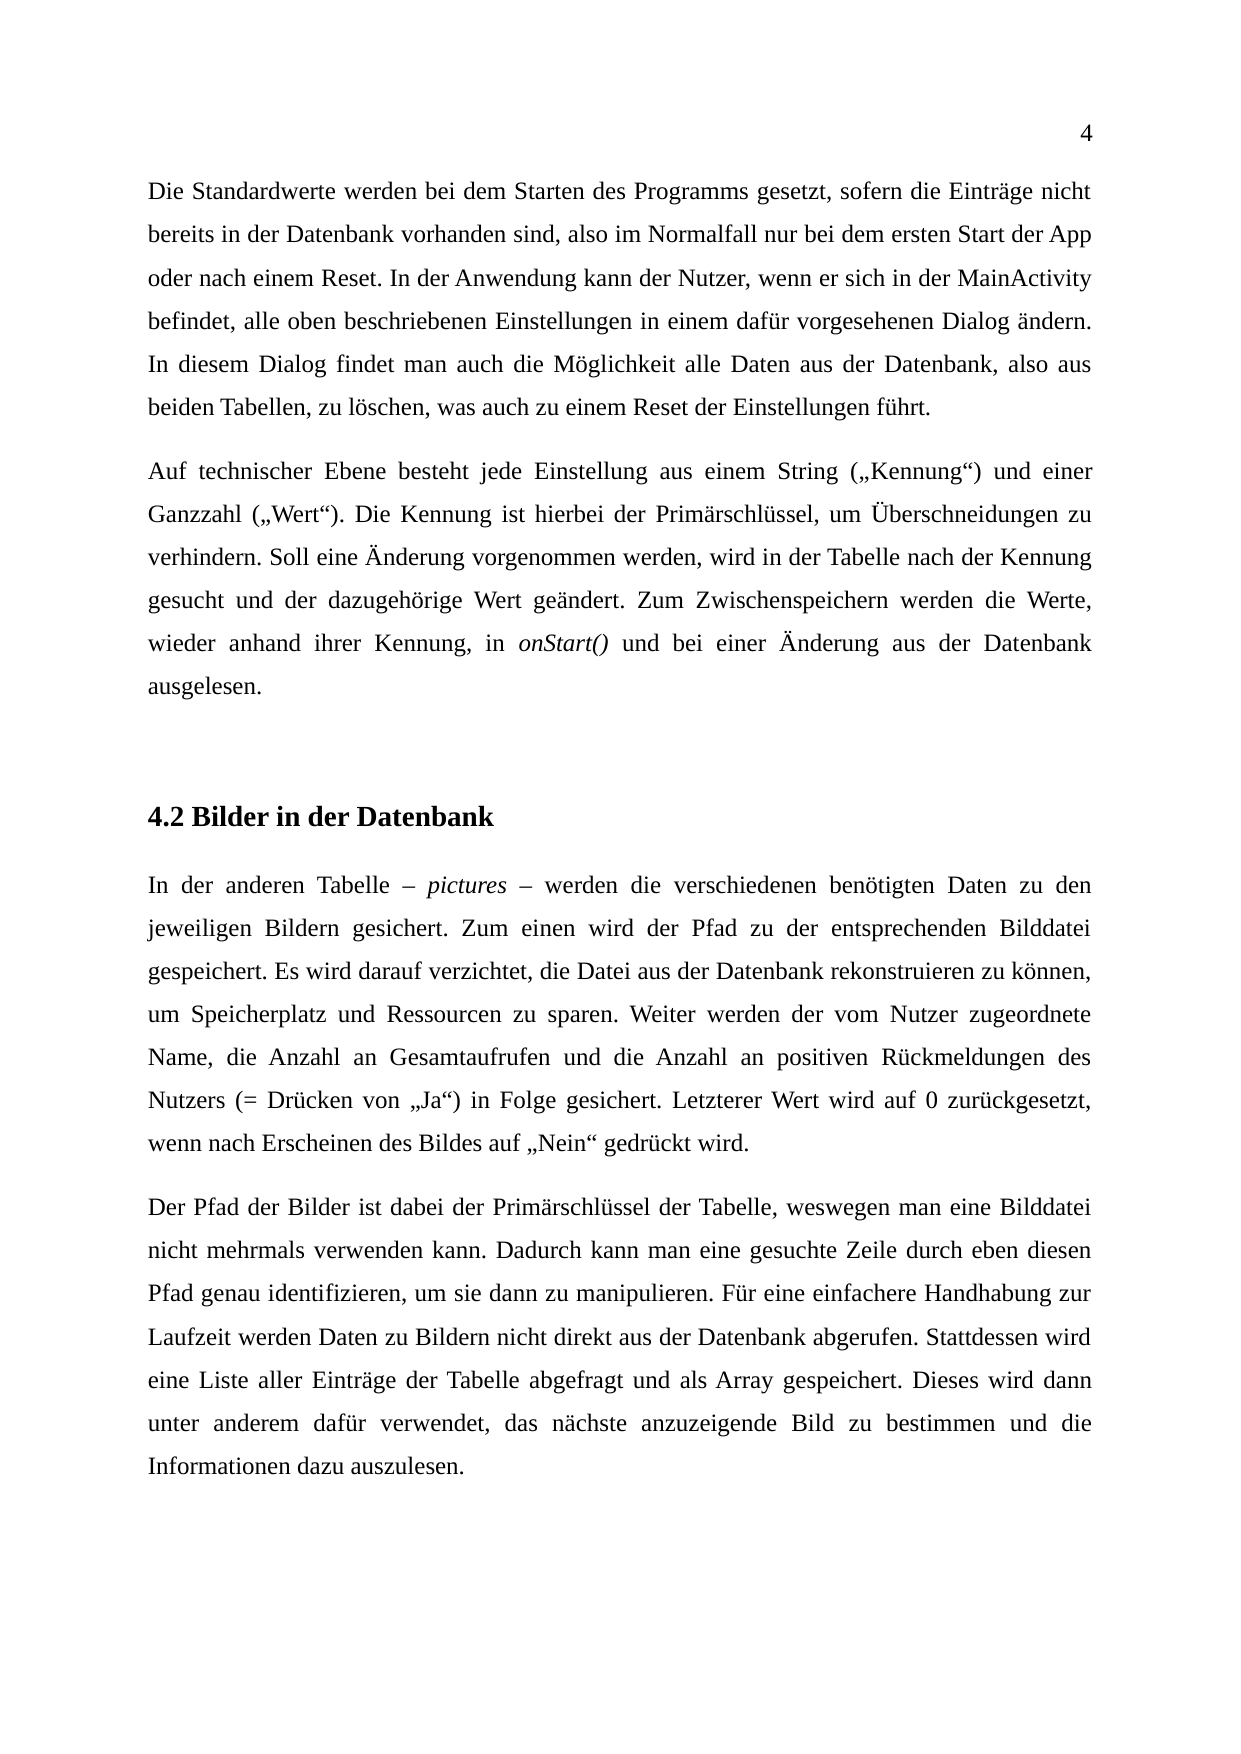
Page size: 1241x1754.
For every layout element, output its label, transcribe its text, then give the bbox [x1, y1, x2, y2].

text Die Standardwerte werden bei dem Starten des Programms gesetzt, sofern die Einträge nicht bereits in der Datenbank vorhanden sind, also im Normalfall nur bei dem ersten Start der App oder nach einem Reset. In der Anwendung kann der Nutzer, wenn er sich in der MainActivity befindet, alle oben beschriebenen Einstellungen in einem dafür vorgesehenen Dialog ändern. In diesem Dialog findet man auch die Möglichkeit alle Daten aus der Datenbank, also aus beiden Tabellen, zu löschen, was auch zu einem Reset der Einstellungen führt. [148, 176, 1093, 421]
text Der Pfad der Bilder ist dabei der Primärschlüssel der Tabelle, weswegen man eine Bilddatei nicht mehrmals verwenden kann. Dadurch kann man eine gesuchte Zeile durch eben diesen Pfad genau identifizieren, um sie dann zu manipulieren. Für eine einfachere Handhabung zur Laufzeit werden Daten zu Bildern nicht direkt aus der Datenbank abgerufen. Stattdessen wird eine Liste aller Einträge der Tabelle abgefragt und als Array gespeichert. Dieses wird dann unter anderem dafür verwendet, das nächste anzuzeigende Bild zu bestimmen und die Informationen dazu auszulesen. [148, 1192, 1093, 1480]
text In der anderen Tabelle – pictures – werden die verschiedenen benötigten Daten zu den jeweiligen Bildern gesichert. Zum einen wird der Pfad zu der entsprechenden Bilddatei gespeichert. Es wird darauf verzichtet, die Datei aus der Datenbank rekonstruieren zu können, um Speicherplatz und Ressourcen zu sparen. Weiter werden der vom Nutzer zugeordnete Name, die Anzahl an Gesamtaufrufen und die Anzahl an positiven Rückmeldungen des Nutzers (= Drücken von „Ja“) in Folge gesichert. Letzterer Wert wird auf 0 zurückgesetzt, wenn nach Erscheinen des Bildes auf „Nein“ gedrückt wird. [148, 870, 1093, 1157]
subtitle 4.2 Bilder in der Datenbank [148, 799, 1093, 832]
text Auf technischer Ebene besteht jede Einstellung aus einem String („Kennung“) und einer Ganzzahl („Wert“). Die Kennung ist hierbei der Primärschlüssel, um Überschneidungen zu verhindern. Soll eine Änderung vorgenommen werden, wird in der Tabelle nach der Kennung gesucht und der dazugehörige Wert geändert. Zum Zwischenspeichern werden die Werte, wieder anhand ihrer Kennung, in onStart() und bei einer Änderung aus der Datenbank ausgelesen. [148, 456, 1093, 700]
